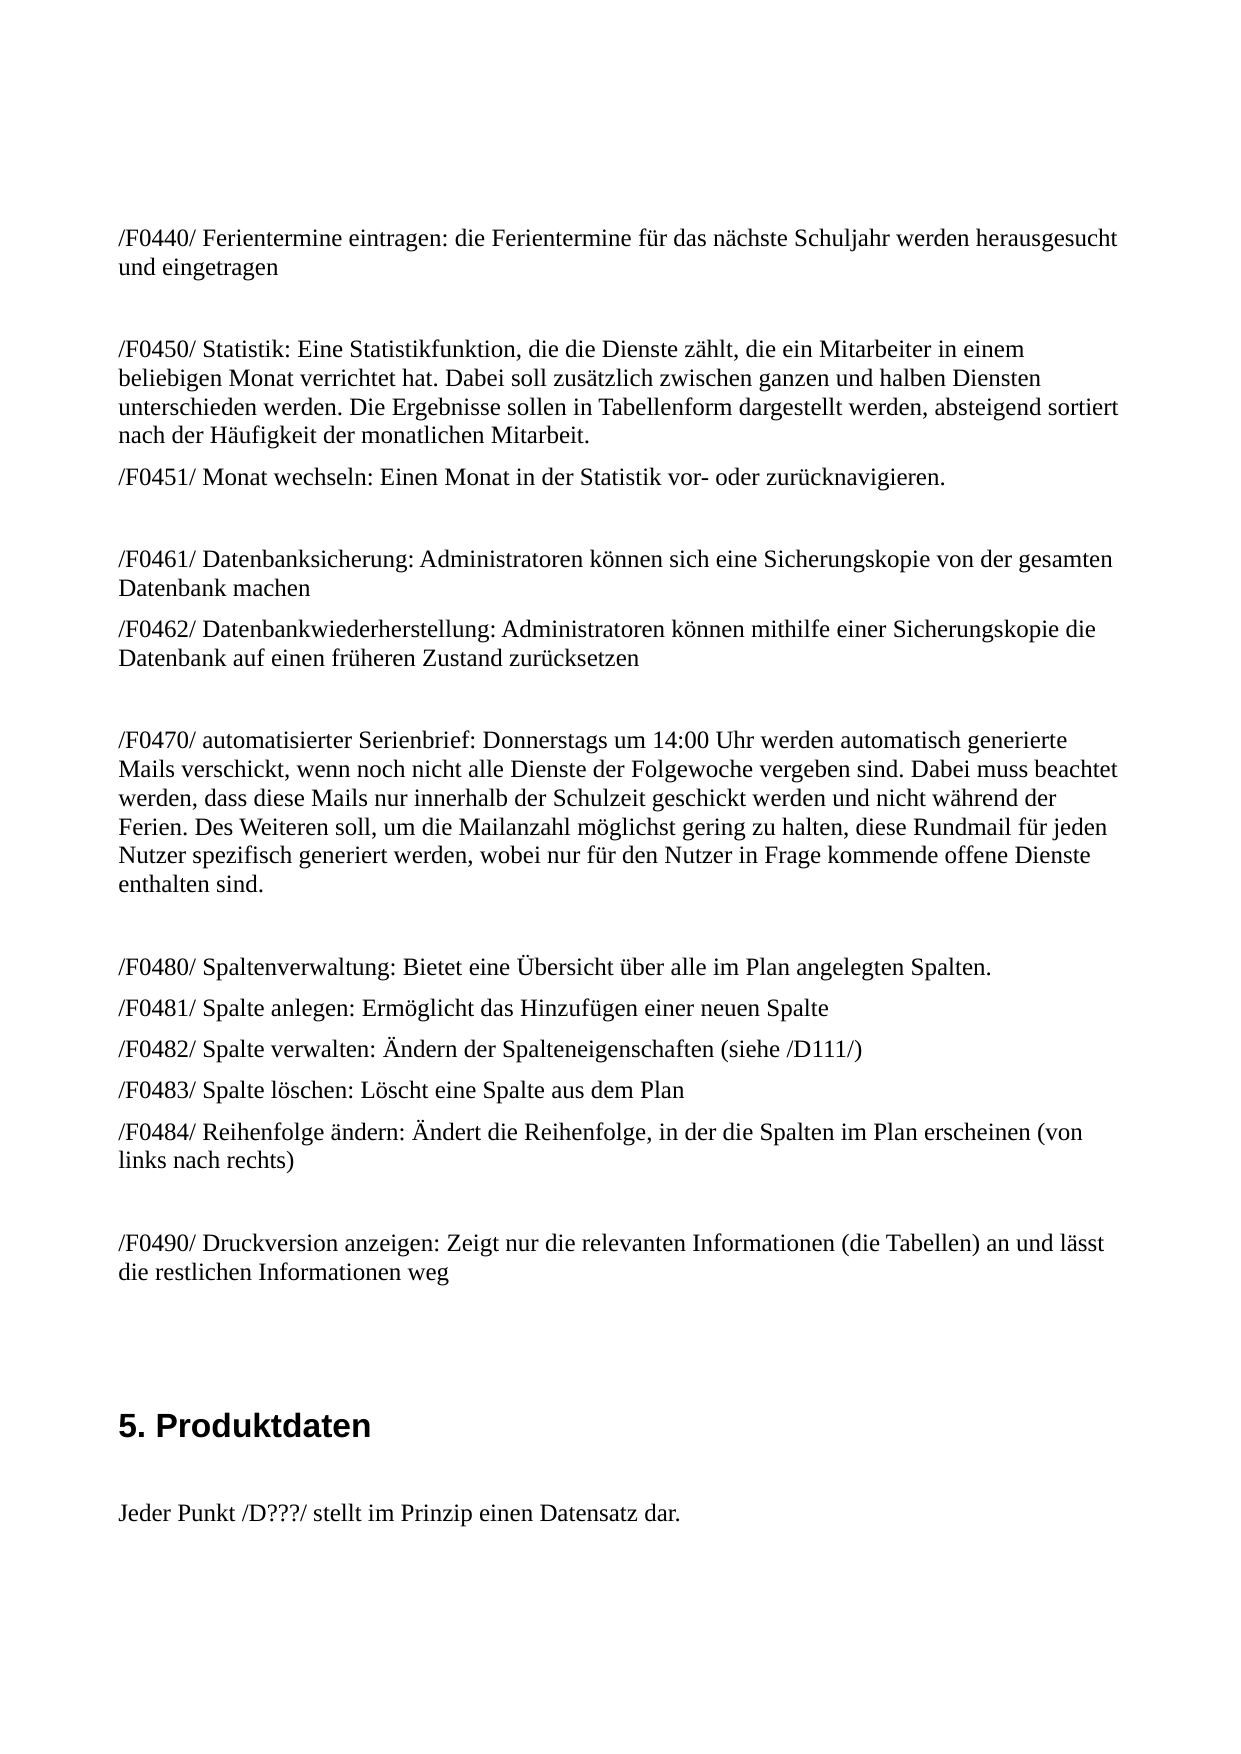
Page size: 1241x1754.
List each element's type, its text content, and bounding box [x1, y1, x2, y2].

text /F0461/ Datenbanksicherung: Administratoren können sich eine Sicherungskopie von der gesamten Datenbank machen [118, 544, 1122, 602]
text /F0480/ Spaltenverwaltung: Bietet eine Übersicht über alle im Plan angelegten Spalten. [118, 952, 1122, 980]
text /F0470/ automatisierter Serienbrief: Donnerstags um 14:00 Uhr werden automatisch generierte Mails verschickt, wenn noch nicht alle Dienste der Folgewoche vergeben sind. Dabei muss beachtet werden, dass diese Mails nur innerhalb der Schulzeit geschickt werden und nicht während der Ferien. Des Weiteren soll, um die Mailanzahl möglichst gering zu halten, diese Rundmail für jeden Nutzer spezifisch generiert werden, wobei nur für den Nutzer in Frage kommende offene Dienste enthalten sind. [118, 725, 1122, 898]
text /F0440/ Ferientermine eintragen: die Ferientermine für das nächste Schuljahr werden herausgesucht und eingetragen [118, 223, 1122, 280]
text /F0484/ Reihenfolge ändern: Ändert die Reihenfolge, in der die Spalten im Plan erscheinen (von links nach rechts) [118, 1117, 1122, 1174]
text Jeder Punkt /D???/ stellt im Prinzip einen Datensatz dar. [118, 1498, 1122, 1527]
text /F0451/ Monat wechseln: Einen Monat in der Statistik vor- oder zurücknavigieren. [118, 462, 1122, 490]
text /F0483/ Spalte löschen: Löscht eine Spalte aus dem Plan [118, 1075, 1122, 1104]
text /F0490/ Druckversion anzeigen: Zeigt nur die relevanten Informationen (die Tabellen) an und lässt die restlichen Informationen weg [118, 1228, 1122, 1285]
subtitle 5. Produktdaten [118, 1405, 1122, 1444]
text /F0482/ Spalte verwalten: Ändern der Spalteneigenschaften (siehe /D111/) [118, 1034, 1122, 1063]
text /F0462/ Datenbankwiederherstellung: Administratoren können mithilfe einer Sicherungskopie die Datenbank auf einen früheren Zustand zurücksetzen [118, 614, 1122, 672]
text /F0481/ Spalte anlegen: Ermöglicht das Hinzufügen einer neuen Spalte [118, 993, 1122, 1022]
text /F0450/ Statistik: Eine Statistikfunktion, die die Dienste zählt, die ein Mitarbeiter in einem beliebigen Monat verrichtet hat. Dabei soll zusätzlich zwischen ganzen und halben Diensten unterschieden werden. Die Ergebnisse sollen in Tabellenform dargestellt werden, absteigend sortiert nach der Häufigkeit der monatlichen Mitarbeit. [118, 334, 1122, 449]
